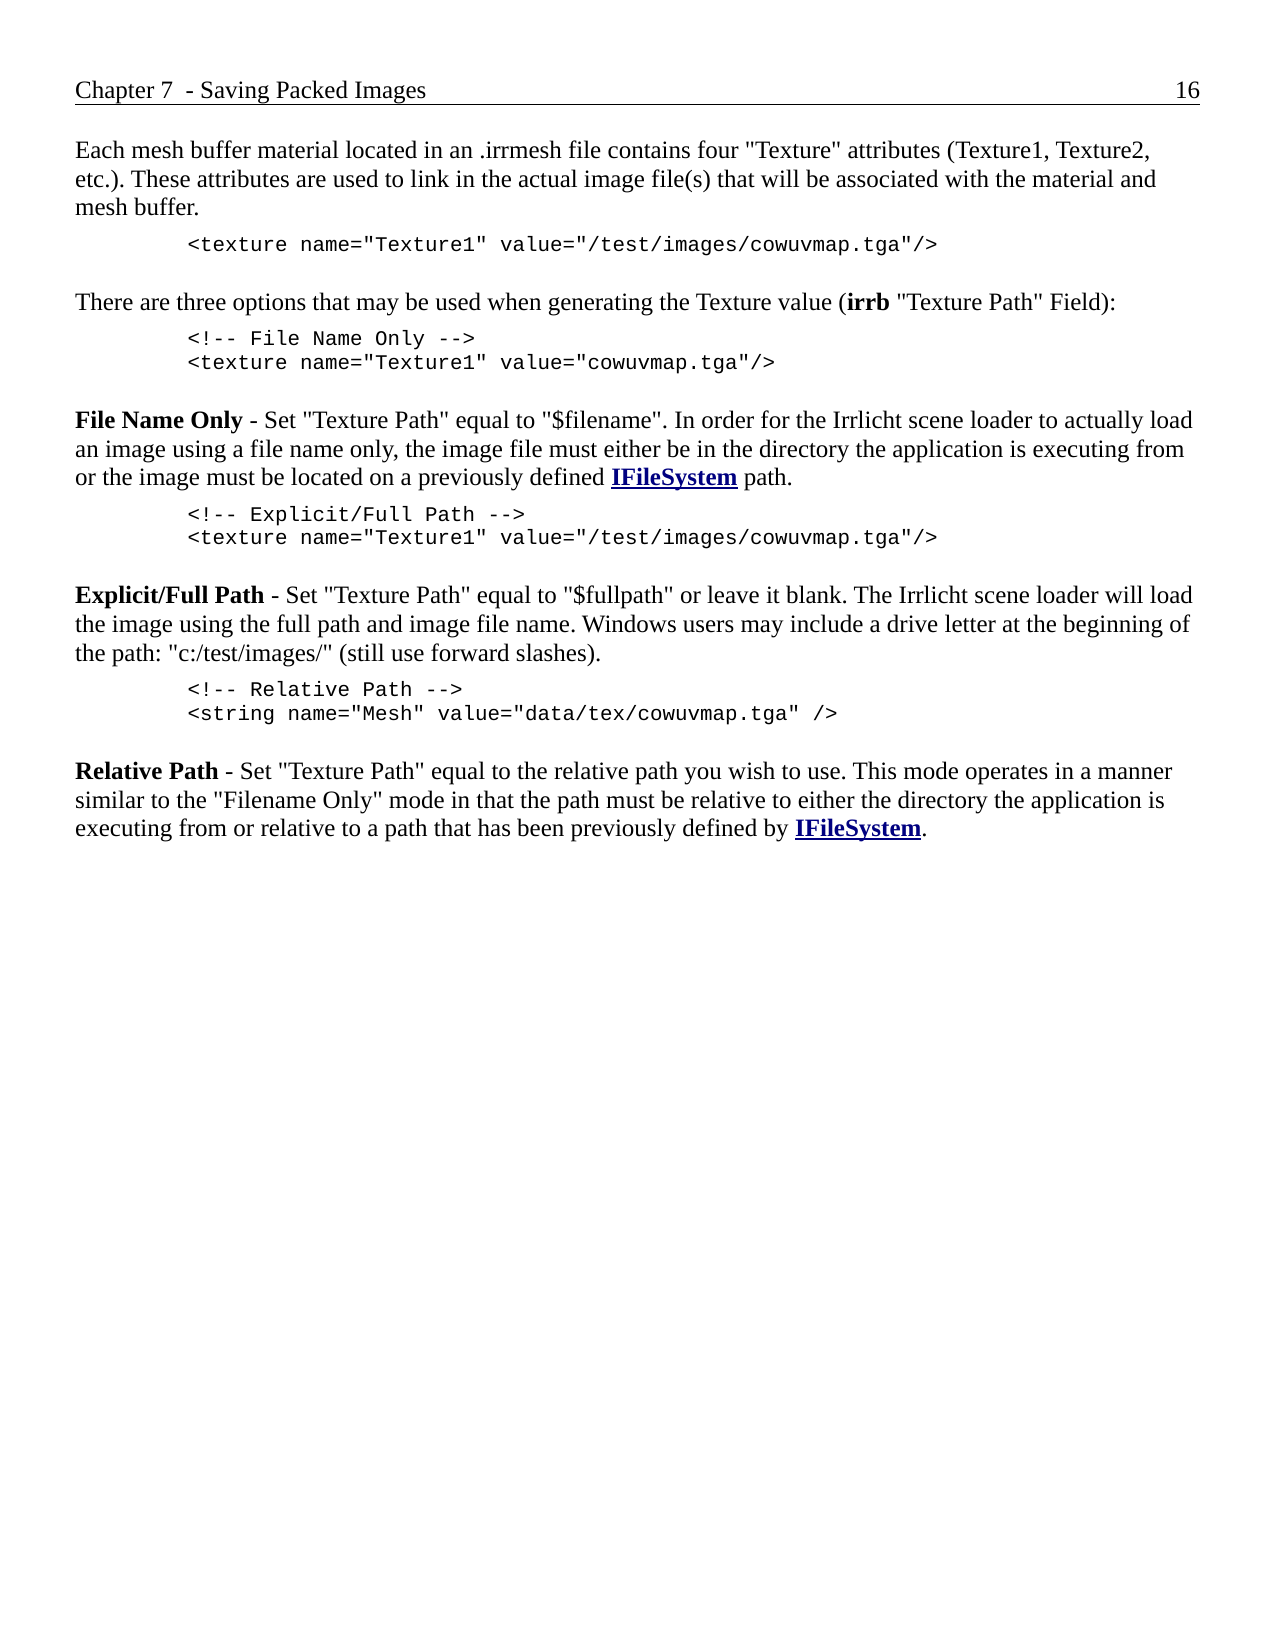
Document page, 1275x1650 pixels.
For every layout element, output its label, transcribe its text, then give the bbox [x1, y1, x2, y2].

text <texture name="Texture1" value="/test/images/cowuvmap.tga"/> [75, 234, 1200, 257]
text Each mesh buffer material located in an .irrmesh file contains four "Texture" attributes (Texture1, Texture2, etc.). These attributes are used to link in the actual image file(s) that will be associated with the material and mesh buffer. [75, 135, 1200, 221]
text <!-- File Name Only --> [75, 328, 1200, 352]
text <!-- Explicit/Full Path --> [75, 504, 1200, 527]
text <string name="Mesh" value="data/tex/cowuvmap.tga" /> [75, 703, 1200, 726]
text There are three options that may be used when generating the Texture value (irrb "Texture Path" Field): [75, 287, 1200, 316]
text Relative Path - Set "Texture Path" equal to the relative path you wish to use. This mode operates in a manner similar to the "Filename Only" mode in that the path must be relative to either the directory the application is executing from or relative to a path that has been previously defined by IFileSystem. [75, 756, 1200, 842]
text <texture name="Texture1" value="cowuvmap.tga"/> [75, 352, 1200, 375]
text File Name Only - Set "Texture Path" equal to "$filename". In order for the Irrlicht scene loader to actually load an image using a file name only, the image file must either be in the directory the application is executing from or the image must be located on a previously defined IFileSystem path. [75, 405, 1200, 491]
text <!-- Relative Path --> [75, 679, 1200, 703]
text Explicit/Full Path - Set "Texture Path" equal to "$fullpath" or leave it blank. The Irrlicht scene loader will load the image using the full path and image file name. Windows users may include a drive letter at the beginning of the path: "c:/test/images/" (still use forward slashes). [75, 580, 1200, 667]
text <texture name="Texture1" value="/test/images/cowuvmap.tga"/> [75, 527, 1200, 551]
